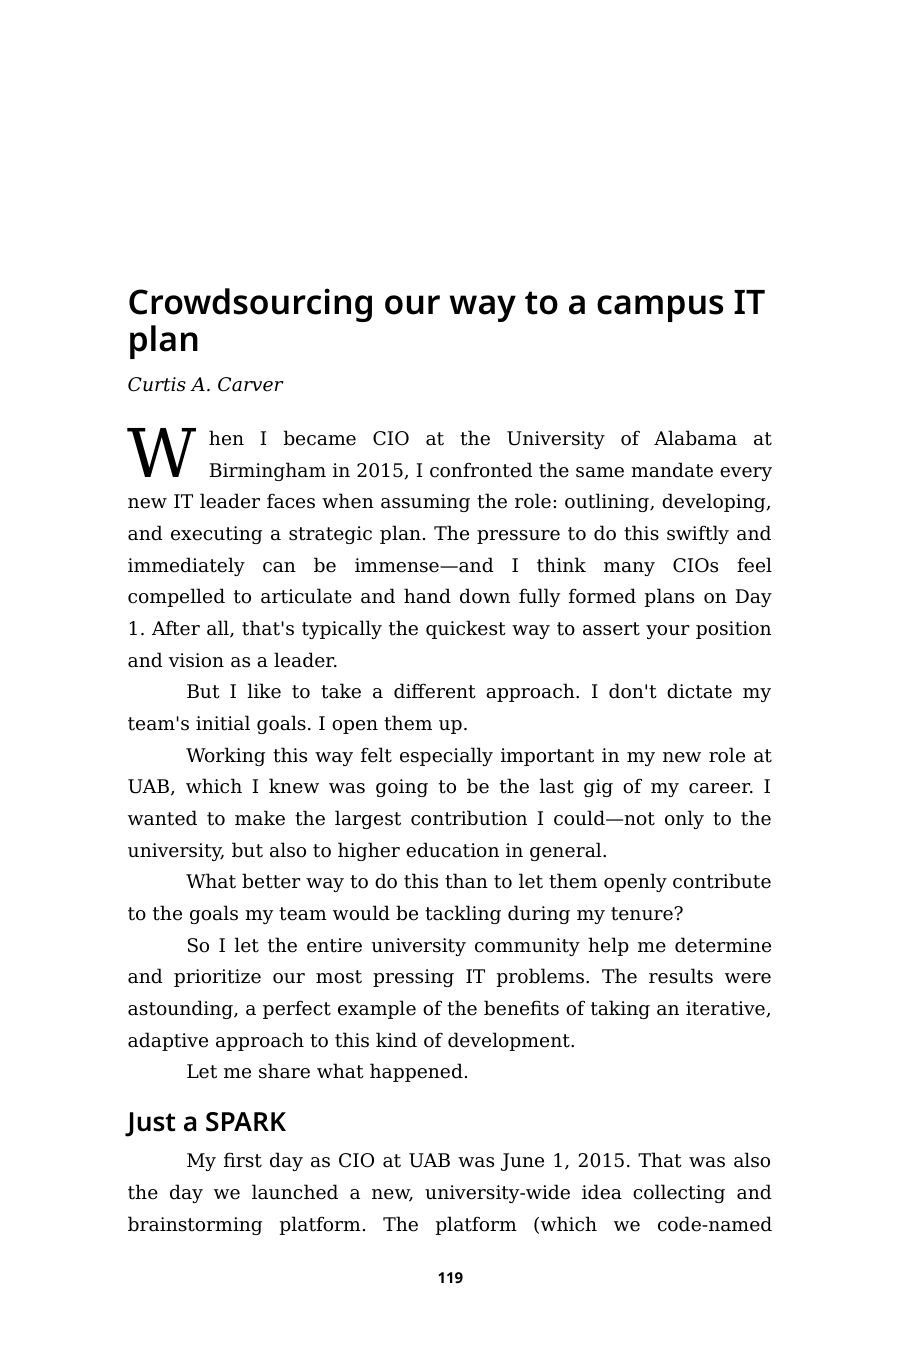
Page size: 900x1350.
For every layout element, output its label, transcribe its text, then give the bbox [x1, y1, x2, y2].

subtitle Crowdsourcing our way to a campus IT plan [127, 283, 772, 361]
text Let me share what happened. [127, 1061, 772, 1083]
subtitle Just a SPARK [127, 1108, 772, 1138]
text Working this way felt especially important in my new role at UAB, which I knew was going to be the last gig of my career. I wanted to make the largest contribution I could—not only to the university, but also to higher education in general. [127, 745, 772, 862]
text What better way to do this than to let them openly contribute to the goals my team would be tackling during my tenure? [127, 871, 772, 925]
text My first day as CIO at UAB was June 1, 2015. That was also the day we launched a new, university-wide idea collecting and brainstorming platform. The platform (which we code-named [127, 1150, 772, 1236]
text Curtis A. Carver [127, 374, 772, 396]
text But I like to take a different approach. I don't dictate my team's initial goals. I open them up. [127, 681, 772, 735]
text When I became CIO at the University of Alabama at Birmingham in 2015, I confronted the same mandate every new IT leader faces when assuming the role: outlining, developing, and executing a strategic plan. The pressure to do this swiftly and immediately can be immense—and I think many CIOs feel compelled to articulate and hand down fully formed plans on Day 1. After all, that's typically the quickest way to assert your position and vision as a leader. [127, 428, 772, 672]
text So I let the entire university community help me determine and prioritize our most pressing IT problems. The results were astounding, a perfect example of the benefits of taking an iterative, adaptive approach to this kind of development. [127, 935, 772, 1052]
